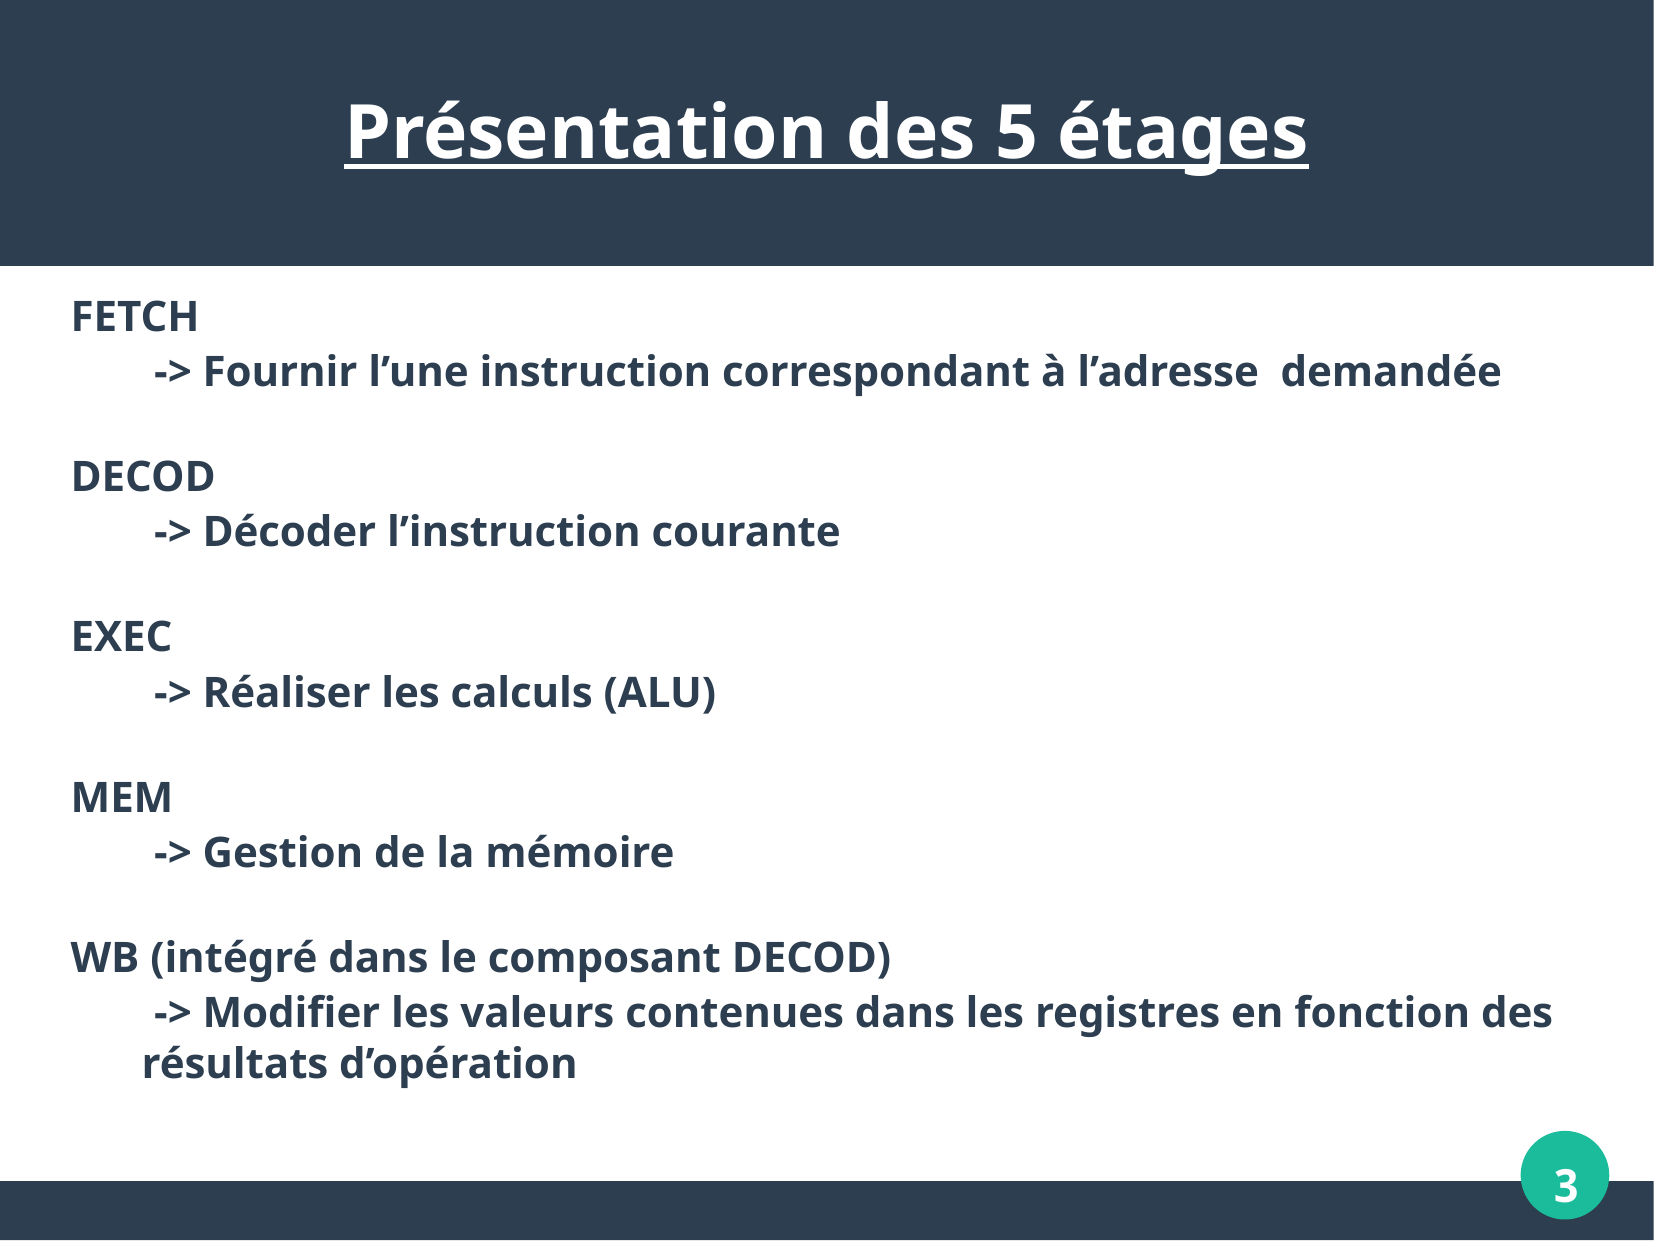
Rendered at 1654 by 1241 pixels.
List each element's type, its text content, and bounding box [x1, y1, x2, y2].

text_box 3 [1537, 1146, 1621, 1216]
title Présentation des 5 étages [59, 49, 1595, 207]
list FETCH -> Fournir l’une instruction correspondant à l’adresse demandée DECOD -> Décoder l’instruction courante EXEC -> Réaliser les calculs (ALU) MEM -> Gestion de la mémoire WB (intégré dans le composant DECOD) -> Modifier les valeurs contenues dans les registres en fonction des résultats d’opération [47, 289, 1583, 1087]
